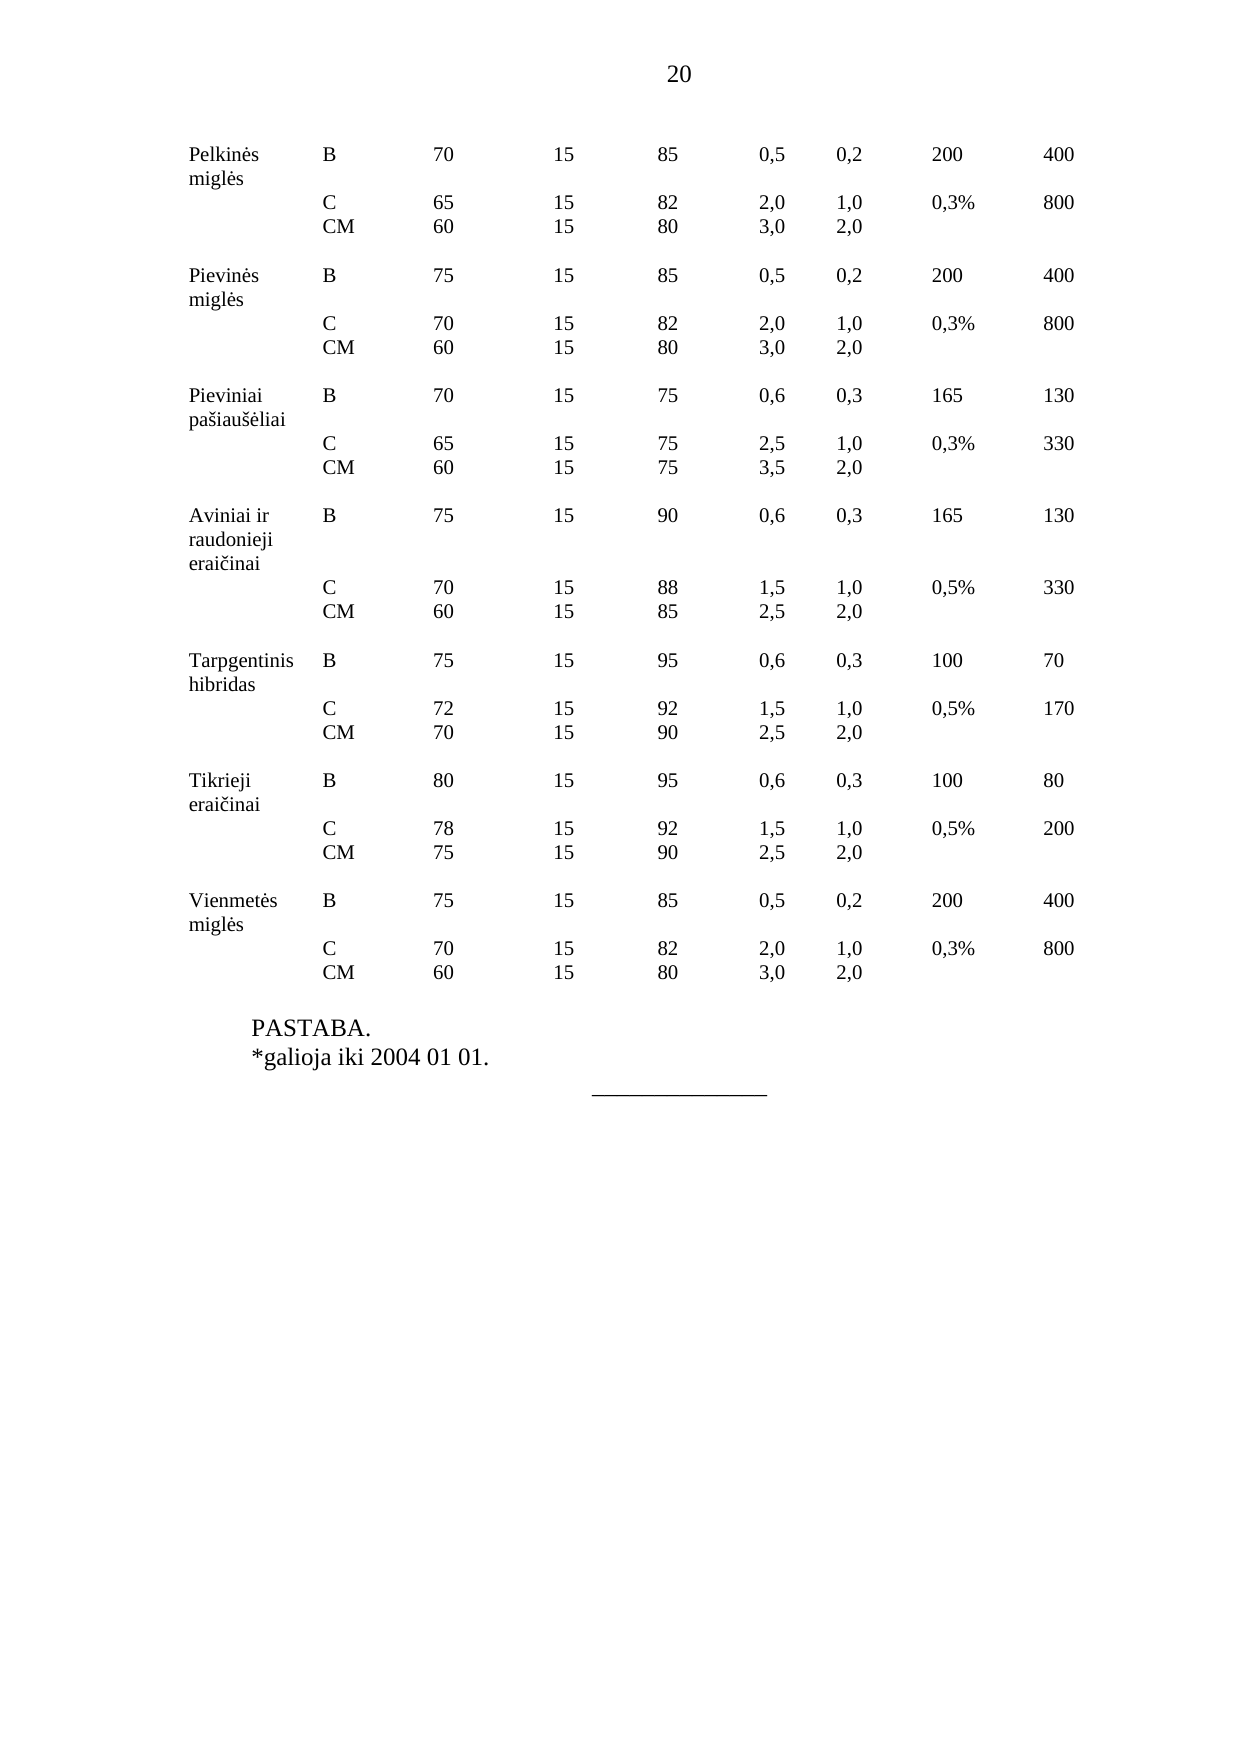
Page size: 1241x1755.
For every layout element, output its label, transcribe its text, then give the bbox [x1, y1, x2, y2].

table_cell 75 [646, 455, 748, 479]
table_cell [177, 936, 311, 960]
table_cell [1032, 455, 1146, 479]
table_cell 0,5% [920, 575, 1032, 599]
table_cell 1,0 [825, 696, 920, 720]
table_cell [177, 575, 311, 599]
table_cell 75 [422, 840, 542, 864]
table_cell [1146, 335, 1181, 359]
table_cell 0,3 [825, 768, 920, 816]
table_cell 2,0 [825, 214, 920, 238]
table_cell 200 [920, 142, 1032, 190]
table_cell 75 [422, 263, 542, 311]
text PASTABA. [177, 1013, 1181, 1042]
table_cell 0,6 [748, 503, 825, 575]
table_cell CM [311, 599, 422, 623]
table_cell 330 [1032, 575, 1146, 599]
table_cell [177, 744, 311, 768]
table_cell B [311, 263, 422, 311]
table_cell [1146, 383, 1181, 431]
table_cell [1146, 648, 1181, 696]
table_cell [646, 624, 748, 647]
table_cell 70 [422, 142, 542, 190]
table_cell [311, 624, 422, 647]
table_cell Pievinės miglės [177, 263, 311, 311]
table_cell [1032, 960, 1146, 984]
table_cell [1146, 431, 1181, 455]
table_cell [1146, 840, 1181, 864]
table_cell 2,5 [748, 431, 825, 455]
table_cell 800 [1032, 190, 1146, 214]
table_cell 1,5 [748, 696, 825, 720]
table_cell 80 [1032, 768, 1146, 816]
table_cell 400 [1032, 888, 1146, 936]
table_cell [177, 816, 311, 840]
table_cell 800 [1032, 936, 1146, 960]
table_cell 15 [542, 816, 646, 840]
table_cell [920, 720, 1032, 744]
table_cell CM [311, 455, 422, 479]
table_cell 65 [422, 190, 542, 214]
table_cell [1032, 239, 1146, 262]
table_cell [1146, 263, 1181, 311]
table_cell 2,0 [825, 335, 920, 359]
table_cell [542, 864, 646, 888]
table_cell CM [311, 214, 422, 238]
table_cell 100 [920, 648, 1032, 696]
table_cell 0,3% [920, 311, 1032, 335]
table_cell [920, 335, 1032, 359]
table_cell 2,5 [748, 840, 825, 864]
table_cell [311, 118, 422, 142]
table_cell 130 [1032, 503, 1146, 575]
table_cell 95 [646, 648, 748, 696]
table_cell B [311, 503, 422, 575]
table_cell [1146, 599, 1181, 623]
table_cell 70 [422, 936, 542, 960]
table_cell 1,0 [825, 431, 920, 455]
table_cell [177, 840, 311, 864]
table_cell 800 [1032, 311, 1146, 335]
table_cell 75 [422, 888, 542, 936]
table_cell C [311, 696, 422, 720]
table_cell 80 [646, 335, 748, 359]
table_cell [1146, 744, 1181, 768]
table_cell [920, 214, 1032, 238]
table_cell 3,0 [748, 214, 825, 238]
table_cell [646, 744, 748, 768]
table_cell [1146, 503, 1181, 575]
table_cell 70 [422, 311, 542, 335]
table_cell 15 [542, 214, 646, 238]
table_cell [1032, 359, 1146, 383]
table_cell 2,0 [825, 599, 920, 623]
table_cell [646, 479, 748, 503]
table_cell [177, 720, 311, 744]
table_cell 200 [1032, 816, 1146, 840]
table_cell [1146, 624, 1181, 647]
table_cell [1146, 142, 1181, 190]
table_cell 15 [542, 503, 646, 575]
table_cell [177, 960, 311, 984]
table_cell CM [311, 840, 422, 864]
table_cell [1146, 118, 1181, 142]
table_cell [177, 864, 311, 888]
table_cell C [311, 190, 422, 214]
table_cell 92 [646, 696, 748, 720]
table_cell [646, 239, 748, 262]
table_cell 200 [920, 888, 1032, 936]
table_cell 75 [422, 648, 542, 696]
table_cell [748, 624, 825, 647]
table_cell [542, 239, 646, 262]
table_cell Pieviniai pašiaušėliai [177, 383, 311, 431]
table_cell [1146, 696, 1181, 720]
table_cell [920, 359, 1032, 383]
table_cell [177, 239, 311, 262]
table_cell 60 [422, 599, 542, 623]
table_cell 60 [422, 214, 542, 238]
table_cell 0,5% [920, 816, 1032, 840]
table_cell [177, 118, 311, 142]
table_cell [177, 359, 311, 383]
table_cell 2,0 [748, 190, 825, 214]
table_cell 82 [646, 190, 748, 214]
table_cell Aviniai ir raudonieji eraičinai [177, 503, 311, 575]
table_cell 75 [646, 383, 748, 431]
table_cell 15 [542, 311, 646, 335]
table_cell 0,6 [748, 768, 825, 816]
table_cell [177, 624, 311, 647]
table_cell 15 [542, 720, 646, 744]
table_cell 92 [646, 816, 748, 840]
table_cell 0,3% [920, 431, 1032, 455]
table_cell [422, 624, 542, 647]
table_cell 95 [646, 768, 748, 816]
text *galioja iki 2004 01 01. [177, 1042, 1181, 1071]
table_cell 1,5 [748, 816, 825, 840]
table_cell 82 [646, 311, 748, 335]
table_cell [920, 239, 1032, 262]
table_cell [311, 479, 422, 503]
table_cell 3,0 [748, 960, 825, 984]
table_cell 0,6 [748, 648, 825, 696]
table_cell [1146, 720, 1181, 744]
table_cell [177, 214, 311, 238]
table_cell [748, 479, 825, 503]
table_cell [825, 359, 920, 383]
table_cell 60 [422, 960, 542, 984]
table_cell 75 [646, 431, 748, 455]
table_cell Pelkinės miglės [177, 142, 311, 190]
table_cell 60 [422, 335, 542, 359]
table_cell 15 [542, 190, 646, 214]
table_cell [1146, 479, 1181, 503]
table_cell 70 [422, 720, 542, 744]
table_cell [1146, 359, 1181, 383]
table_cell 2,0 [825, 455, 920, 479]
table_cell [1032, 335, 1146, 359]
table_cell 170 [1032, 696, 1146, 720]
table_cell 70 [422, 383, 542, 431]
table_cell [422, 359, 542, 383]
table_cell 75 [422, 503, 542, 575]
table_cell 0,3 [825, 383, 920, 431]
table_cell 70 [1032, 648, 1146, 696]
table_cell 0,5 [748, 263, 825, 311]
table_cell 0,5 [748, 888, 825, 936]
table_cell 330 [1032, 431, 1146, 455]
table_cell [542, 744, 646, 768]
table_cell [177, 455, 311, 479]
table_cell [920, 118, 1032, 142]
table_cell 65 [422, 431, 542, 455]
table_cell 3,5 [748, 455, 825, 479]
table_cell 15 [542, 888, 646, 936]
table_cell [920, 455, 1032, 479]
table_cell 70 [422, 575, 542, 599]
table_cell 15 [542, 263, 646, 311]
table_cell 15 [542, 142, 646, 190]
table_cell 0,3% [920, 936, 1032, 960]
table_cell 2,5 [748, 720, 825, 744]
table_cell [177, 599, 311, 623]
table_cell [1032, 864, 1146, 888]
table_cell 60 [422, 455, 542, 479]
table_cell [422, 118, 542, 142]
table_cell [1032, 599, 1146, 623]
table_cell 2,0 [825, 720, 920, 744]
table_cell C [311, 311, 422, 335]
table_cell [825, 624, 920, 647]
table_cell [1146, 190, 1181, 214]
table_cell [177, 479, 311, 503]
table_cell [422, 864, 542, 888]
table_cell 15 [542, 960, 646, 984]
table_cell [825, 479, 920, 503]
table_cell 90 [646, 503, 748, 575]
table_cell [748, 864, 825, 888]
table_cell [748, 359, 825, 383]
table_cell [1146, 214, 1181, 238]
table_cell [422, 239, 542, 262]
table_cell 0,2 [825, 142, 920, 190]
table_cell [920, 624, 1032, 647]
table_cell 2,0 [748, 936, 825, 960]
table_cell [422, 744, 542, 768]
table_cell [1032, 624, 1146, 647]
table_cell Tikrieji eraičinai [177, 768, 311, 816]
table_cell [311, 744, 422, 768]
table_cell [542, 359, 646, 383]
table_cell 400 [1032, 263, 1146, 311]
table_cell 1,0 [825, 936, 920, 960]
table_cell [1146, 960, 1181, 984]
table_cell [1032, 720, 1146, 744]
table_cell 130 [1032, 383, 1146, 431]
table_cell B [311, 768, 422, 816]
table_cell 15 [542, 599, 646, 623]
table_cell [1146, 888, 1181, 936]
table_cell [1146, 768, 1181, 816]
table_cell [1146, 864, 1181, 888]
table_cell 15 [542, 575, 646, 599]
table_cell [1146, 455, 1181, 479]
table_cell [177, 696, 311, 720]
table_cell [177, 311, 311, 335]
table_cell B [311, 888, 422, 936]
table_cell [422, 479, 542, 503]
table_cell [920, 864, 1032, 888]
table_cell [542, 624, 646, 647]
table_cell [311, 359, 422, 383]
table_cell 0,2 [825, 263, 920, 311]
table_cell [542, 118, 646, 142]
table_cell 0,5% [920, 696, 1032, 720]
table_cell 80 [646, 214, 748, 238]
table_cell 0,3 [825, 648, 920, 696]
table_cell C [311, 575, 422, 599]
table_cell CM [311, 335, 422, 359]
table_cell 72 [422, 696, 542, 720]
table_cell 165 [920, 383, 1032, 431]
table_cell [825, 744, 920, 768]
table_cell [1032, 479, 1146, 503]
table_cell 90 [646, 840, 748, 864]
table_cell 165 [920, 503, 1032, 575]
table_cell 1,5 [748, 575, 825, 599]
text ______________ [177, 1071, 1181, 1099]
table_cell [1032, 744, 1146, 768]
table_cell [825, 118, 920, 142]
table_cell 15 [542, 431, 646, 455]
table_cell [177, 431, 311, 455]
table_cell [1146, 311, 1181, 335]
table_cell 2,0 [825, 960, 920, 984]
table_cell 15 [542, 696, 646, 720]
table_cell 2,0 [825, 840, 920, 864]
table_cell 85 [646, 263, 748, 311]
table_cell [748, 744, 825, 768]
table_cell Tarpgentinis hibridas [177, 648, 311, 696]
table_cell [646, 118, 748, 142]
table_cell B [311, 383, 422, 431]
table_cell 15 [542, 840, 646, 864]
table_cell 85 [646, 599, 748, 623]
table_cell [177, 190, 311, 214]
table_cell 1,0 [825, 575, 920, 599]
table_cell CM [311, 960, 422, 984]
table_cell [1032, 840, 1146, 864]
table_cell 88 [646, 575, 748, 599]
table_cell 82 [646, 936, 748, 960]
table_cell Vienmetės miglės [177, 888, 311, 936]
table_cell 78 [422, 816, 542, 840]
table_cell 0,3 [825, 503, 920, 575]
table_cell [920, 744, 1032, 768]
table_cell 200 [920, 263, 1032, 311]
table_cell 3,0 [748, 335, 825, 359]
table_cell [920, 960, 1032, 984]
table_cell 1,0 [825, 816, 920, 840]
table_cell 15 [542, 936, 646, 960]
table_cell 0,5 [748, 142, 825, 190]
table_cell 0,3% [920, 190, 1032, 214]
table_cell [1032, 214, 1146, 238]
table_cell 15 [542, 335, 646, 359]
table_cell [542, 479, 646, 503]
table_cell [646, 864, 748, 888]
table_cell [920, 599, 1032, 623]
table_cell 0,2 [825, 888, 920, 936]
table_cell [177, 335, 311, 359]
table_cell 15 [542, 455, 646, 479]
table_cell [920, 479, 1032, 503]
table_cell 400 [1032, 142, 1146, 190]
table_cell [825, 864, 920, 888]
table_cell [646, 359, 748, 383]
table_cell [1146, 816, 1181, 840]
table_cell 15 [542, 768, 646, 816]
table_cell 85 [646, 888, 748, 936]
table_cell [748, 239, 825, 262]
table_cell [311, 864, 422, 888]
table_cell [311, 239, 422, 262]
table_cell 2,5 [748, 599, 825, 623]
table_cell C [311, 936, 422, 960]
table_cell [825, 239, 920, 262]
table_cell B [311, 142, 422, 190]
table_cell 1,0 [825, 311, 920, 335]
table_cell 2,0 [748, 311, 825, 335]
table_cell 15 [542, 648, 646, 696]
table_cell 80 [646, 960, 748, 984]
table_cell 15 [542, 383, 646, 431]
table_cell [920, 840, 1032, 864]
table_cell B [311, 648, 422, 696]
table_cell 0,6 [748, 383, 825, 431]
table_cell [1032, 118, 1146, 142]
table_cell 85 [646, 142, 748, 190]
table_cell C [311, 431, 422, 455]
table_cell 90 [646, 720, 748, 744]
table_cell [1146, 575, 1181, 599]
table_cell 80 [422, 768, 542, 816]
table_cell [1146, 239, 1181, 262]
table_cell CM [311, 720, 422, 744]
table_cell 1,0 [825, 190, 920, 214]
table_cell [748, 118, 825, 142]
table_cell [1146, 936, 1181, 960]
table_cell C [311, 816, 422, 840]
table_cell 100 [920, 768, 1032, 816]
